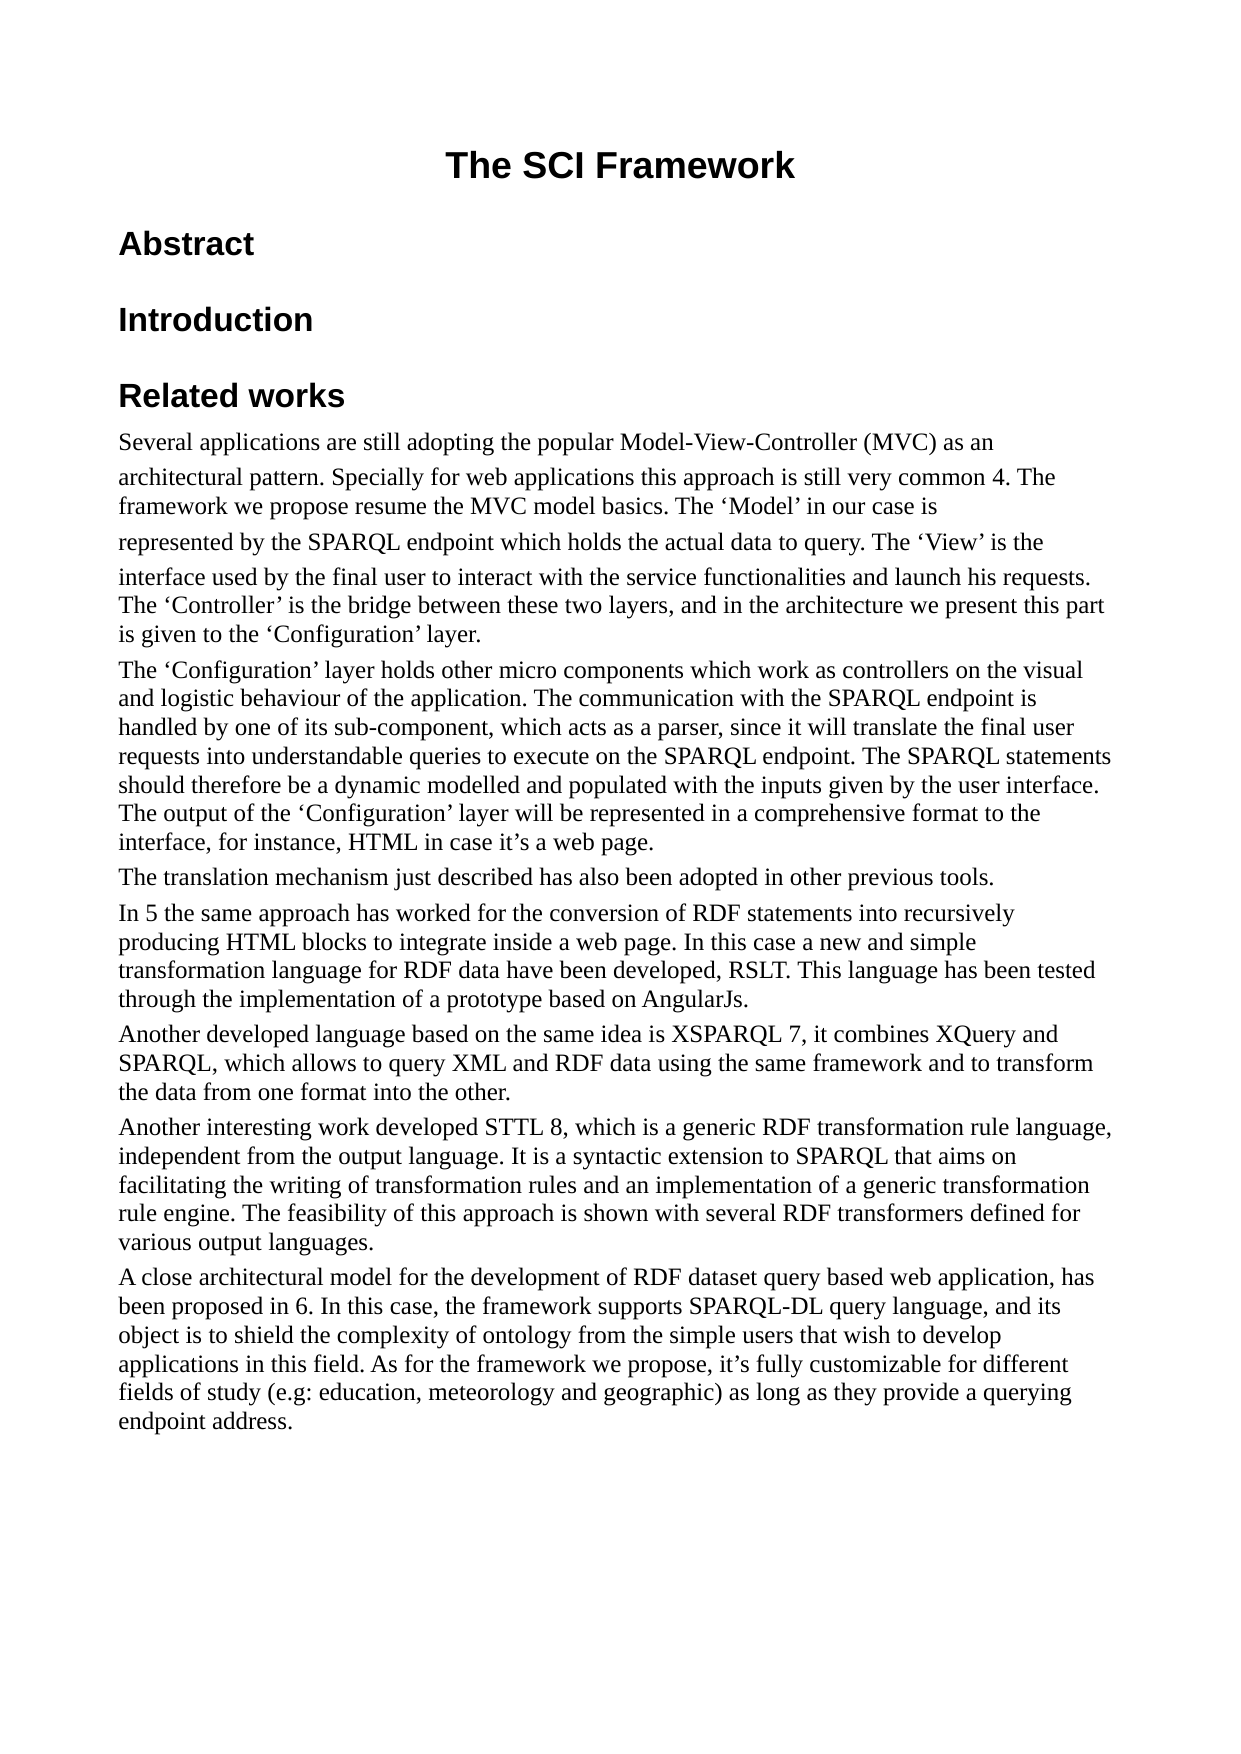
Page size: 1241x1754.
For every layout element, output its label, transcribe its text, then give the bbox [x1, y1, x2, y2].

text architectural pattern. Specially for web applications this approach is still very common 4. The framework we propose resume the MVC model basics. The ‘Model’ in our case is [118, 462, 1122, 520]
text Another developed language based on the same idea is XSPARQL 7, it combines XQuery and SPARQL, which allows to query XML and RDF data using the same framework and to transform the data from one format into the other. [118, 1019, 1122, 1106]
text Several applications are still adopting the popular Model-View-Controller (MVC) as an [118, 427, 1122, 456]
subtitle Related works [118, 376, 1122, 415]
text A close architectural model for the development of RDF dataset query based web application, has been proposed in 6. In this case, the framework supports SPARQL-DL query language, and its object is to shield the complexity of ontology from the simple users that wish to develop applications in this field. As for the framework we propose, it’s fully customizable for different fields of study (e.g: education, meteorology and geographic) as long as they provide a querying endpoint address. [118, 1262, 1122, 1435]
text Another interesting work developed STTL 8, which is a generic RDF transformation rule language, independent from the output language. It is a syntactic extension to SPARQL that aims on facilitating the writing of transformation rules and an implementation of a generic transformation rule engine. The feasibility of this approach is shown with several RDF transformers defined for various output languages. [118, 1112, 1122, 1256]
text The translation mechanism just described has also been adopted in other previous tools. [118, 862, 1122, 891]
text In 5 the same approach has worked for the conversion of RDF statements into recursively producing HTML blocks to integrate inside a web page. In this case a new and simple transformation language for RDF data have been developed, RSLT. This language has been tested through the implementation of a prototype based on AngularJs. [118, 898, 1122, 1013]
text represented by the SPARQL endpoint which holds the actual data to query. The ‘View’ is the [118, 527, 1122, 555]
subtitle Introduction [118, 300, 1122, 338]
title The SCI Framework [118, 143, 1122, 186]
text The ‘Configuration’ layer holds other micro components which work as controllers on the visual and logistic behaviour of the application. The communication with the SPARQL endpoint is handled by one of its sub-component, which acts as a parser, since it will translate the final user requests into understandable queries to execute on the SPARQL endpoint. The SPARQL statements should therefore be a dynamic modelled and populated with the inputs given by the user interface. The output of the ‘Configuration’ layer will be represented in a comprehensive format to the interface, for instance, HTML in case it’s a web page. [118, 655, 1122, 856]
subtitle Abstract [118, 224, 1122, 262]
text interface used by the final user to interact with the service functionalities and launch his requests. The ‘Controller’ is the bridge between these two layers, and in the architecture we present this part is given to the ‘Configuration’ layer. [118, 562, 1122, 648]
